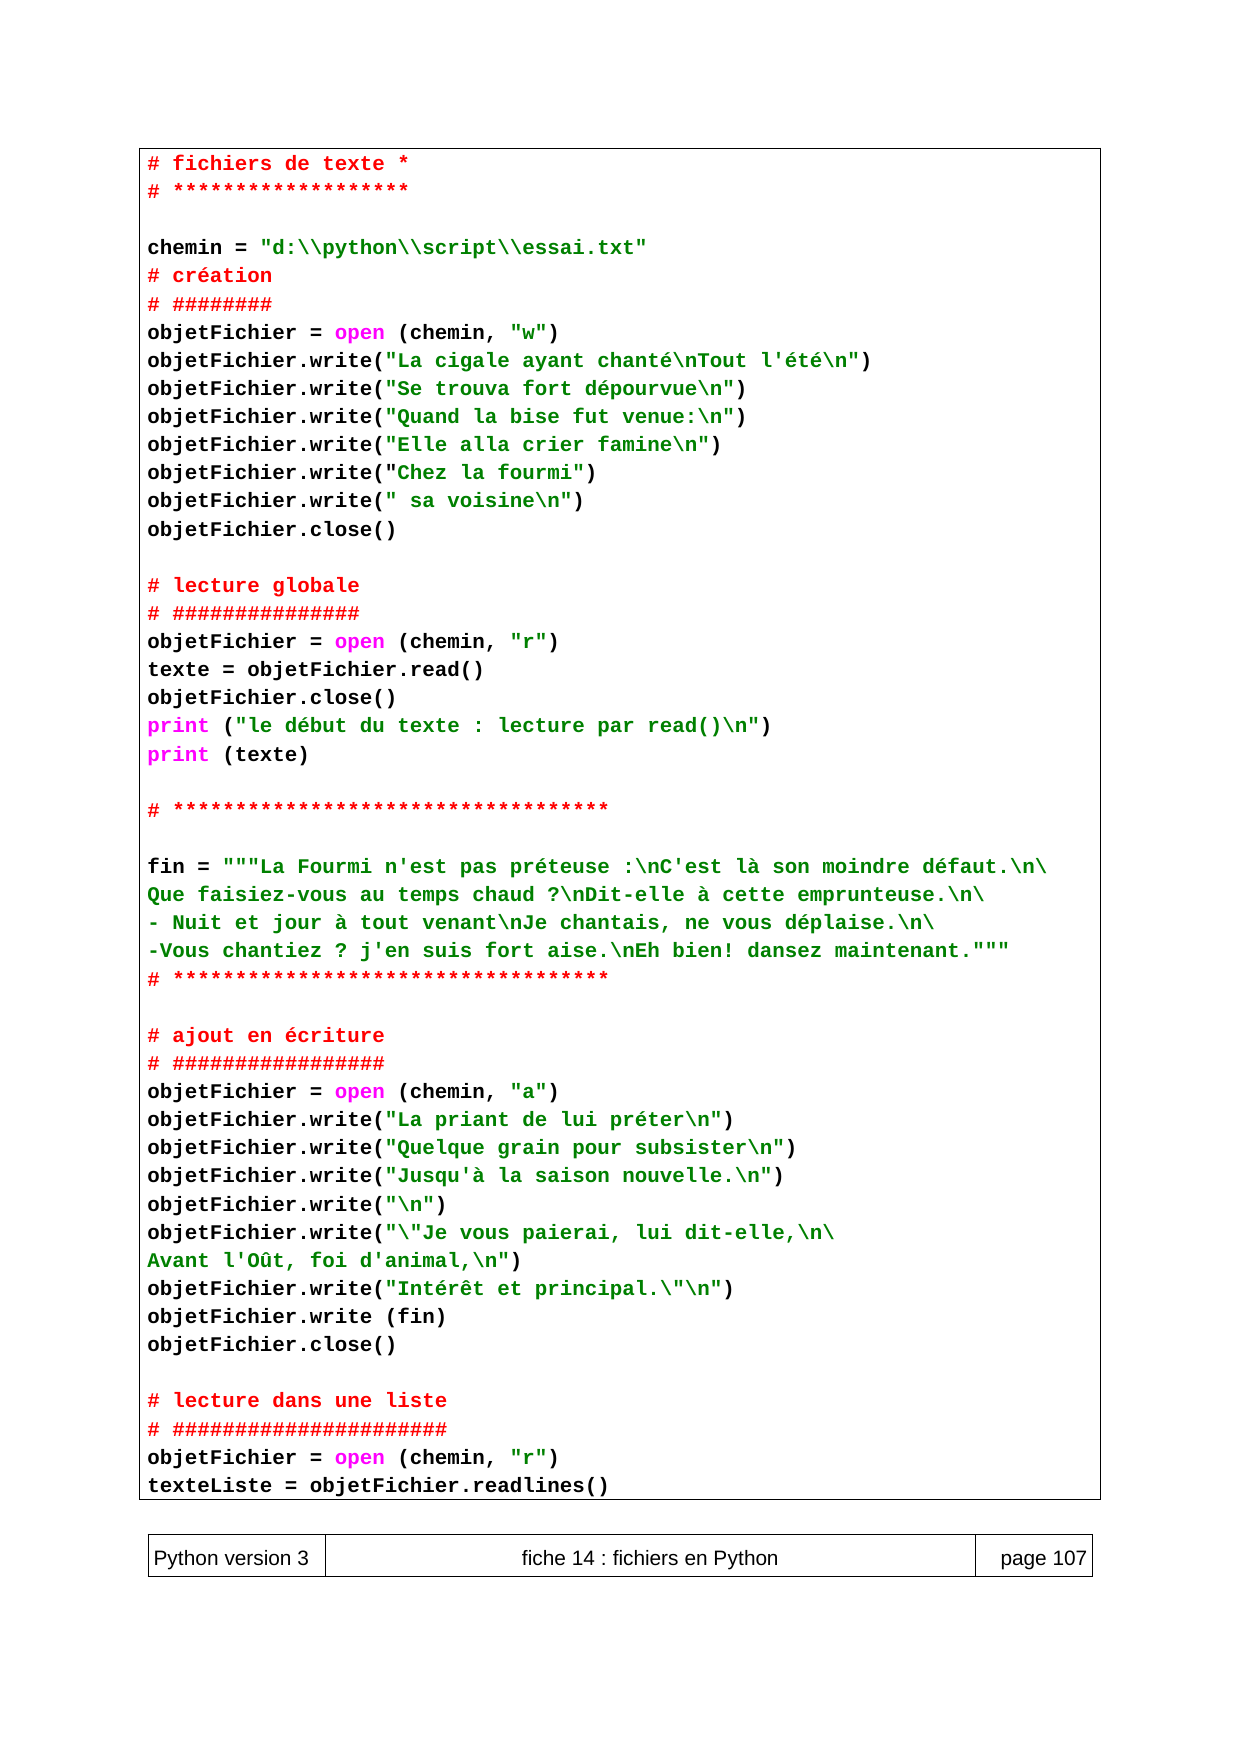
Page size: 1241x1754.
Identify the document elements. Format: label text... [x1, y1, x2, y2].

table_cell # fichiers de texte * # ******************* chemin = "d:\\python\\script\\essai.txt" # création # ######## objetFichier = open (chemin, "w") objetFichier.write("La cigale ayant chanté\nTout l'été\n") objetFichier.write("Se trouva fort dépourvue\n") objetFichier.write("Quand la bise fut venue:\n") objetFichier.write("Elle alla crier famine\n") objetFichier.write("Chez la fourmi") objetFichier.write(" sa voisine\n") objetFichier.close() # lecture globale # ############### objetFichier = open (chemin, "r") texte = objetFichier.read() objetFichier.close() print ("le début du texte : lecture par read()\n") print (texte) # *********************************** fin = """La Fourmi n'est pas préteuse :\nC'est là son moindre défaut.\n\ Que faisiez-vous au temps chaud ?\nDit-elle à cette emprunteuse.\n\ - Nuit et jour à tout venant\nJe chantais, ne vous déplaise.\n\ -Vous chantiez ? j'en suis fort aise.\nEh bien! dansez maintenant.""" # *********************************** # ajout en écriture # ################# objetFichier = open (chemin, "a") objetFichier.write("La priant de lui préter\n") objetFichier.write("Quelque grain pour subsister\n") objetFichier.write("Jusqu'à la saison nouvelle.\n") objetFichier.write("\n") objetFichier.write("\"Je vous paierai, lui dit-elle,\n\ Avant l'Oût, foi d'animal,\n") objetFichier.write("Intérêt et principal.\"\n") objetFichier.write (fin) objetFichier.close() # lecture dans une liste # ###################### objetFichier = open (chemin, "r") texteListe = objetFichier.readlines() [140, 149, 1100, 1499]
